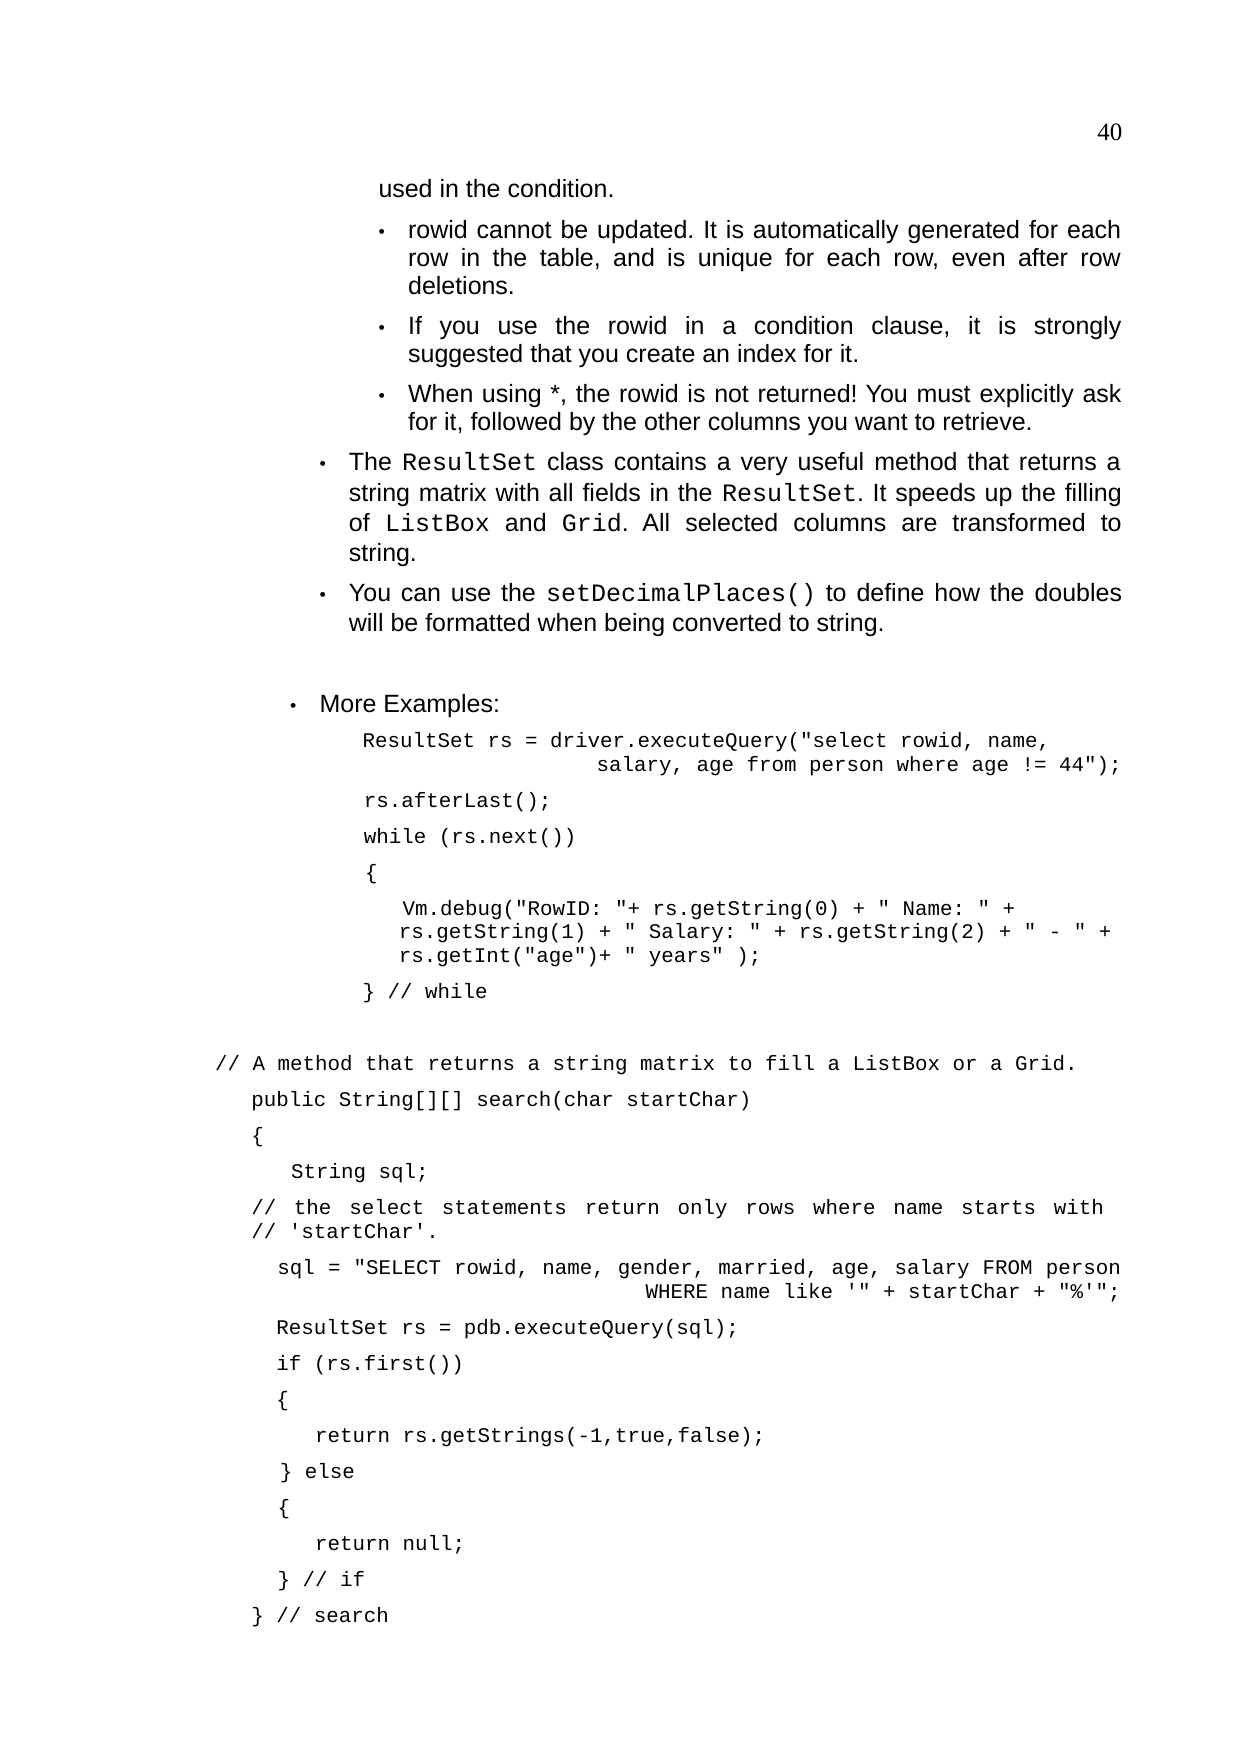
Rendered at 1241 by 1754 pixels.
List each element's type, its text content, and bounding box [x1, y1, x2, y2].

text } // if [177, 1569, 1122, 1593]
text { [177, 1497, 1122, 1521]
text } // search [177, 1605, 1122, 1629]
text return rs.getStrings(-1,true,false); [177, 1425, 1122, 1448]
text ResultSet rs = driver.executeQuery("select rowid, name, salary, age from person where age != 44"); [177, 730, 1122, 777]
list When using *, the rowid is not returned! You must explicitly ask for it, followed by the other columns you want to retrieve. [378, 380, 1122, 436]
text // the select statements return only rows where name starts with // 'startChar'. [177, 1197, 1122, 1244]
text { [177, 1125, 1122, 1149]
text } // while [177, 981, 1122, 1005]
text { [177, 862, 1122, 885]
text rs.afterLast(); [177, 789, 1122, 813]
text public String[][] search(char startChar) [177, 1089, 1122, 1113]
list More Examples: [290, 689, 1122, 717]
list You can use the setDecimalPlaces() to define how the doubles will be formatted when being converted to string. [319, 579, 1122, 637]
text return null; [177, 1533, 1122, 1557]
text if (rs.first()) [177, 1353, 1122, 1376]
list The ResultSet class contains a very useful method that returns a string matrix with all fields in the ResultSet. It speeds up the filling of ListBox and Grid. All selected columns are transformed to string. [319, 448, 1122, 566]
text sql = "SELECT rowid, name, gender, married, age, salary FROM person WHERE name like '" + startChar + "%'"; [177, 1257, 1122, 1304]
text } else [118, 1461, 1122, 1484]
list used in the condition. [349, 175, 1122, 203]
text // A method that returns a string matrix to fill a ListBox or a Grid. [177, 1053, 1122, 1077]
text while (rs.next()) [177, 826, 1122, 849]
text ResultSet rs = pdb.executeQuery(sql); [177, 1317, 1122, 1340]
text { [177, 1389, 1122, 1412]
text Vm.debug("RowID: "+ rs.getString(0) + " Name: " + rs.getString(1) + " Salary: " + rs.getString(2) + " - " + rs.getInt("age")+ " years" ); [177, 898, 1122, 969]
text String sql; [118, 1161, 1122, 1185]
list rowid cannot be updated. It is automatically generated for each row in the table, and is unique for each row, even after row deletions. [378, 216, 1122, 299]
list If you use the rowid in a condition clause, it is strongly suggested that you create an index for it. [378, 312, 1122, 368]
